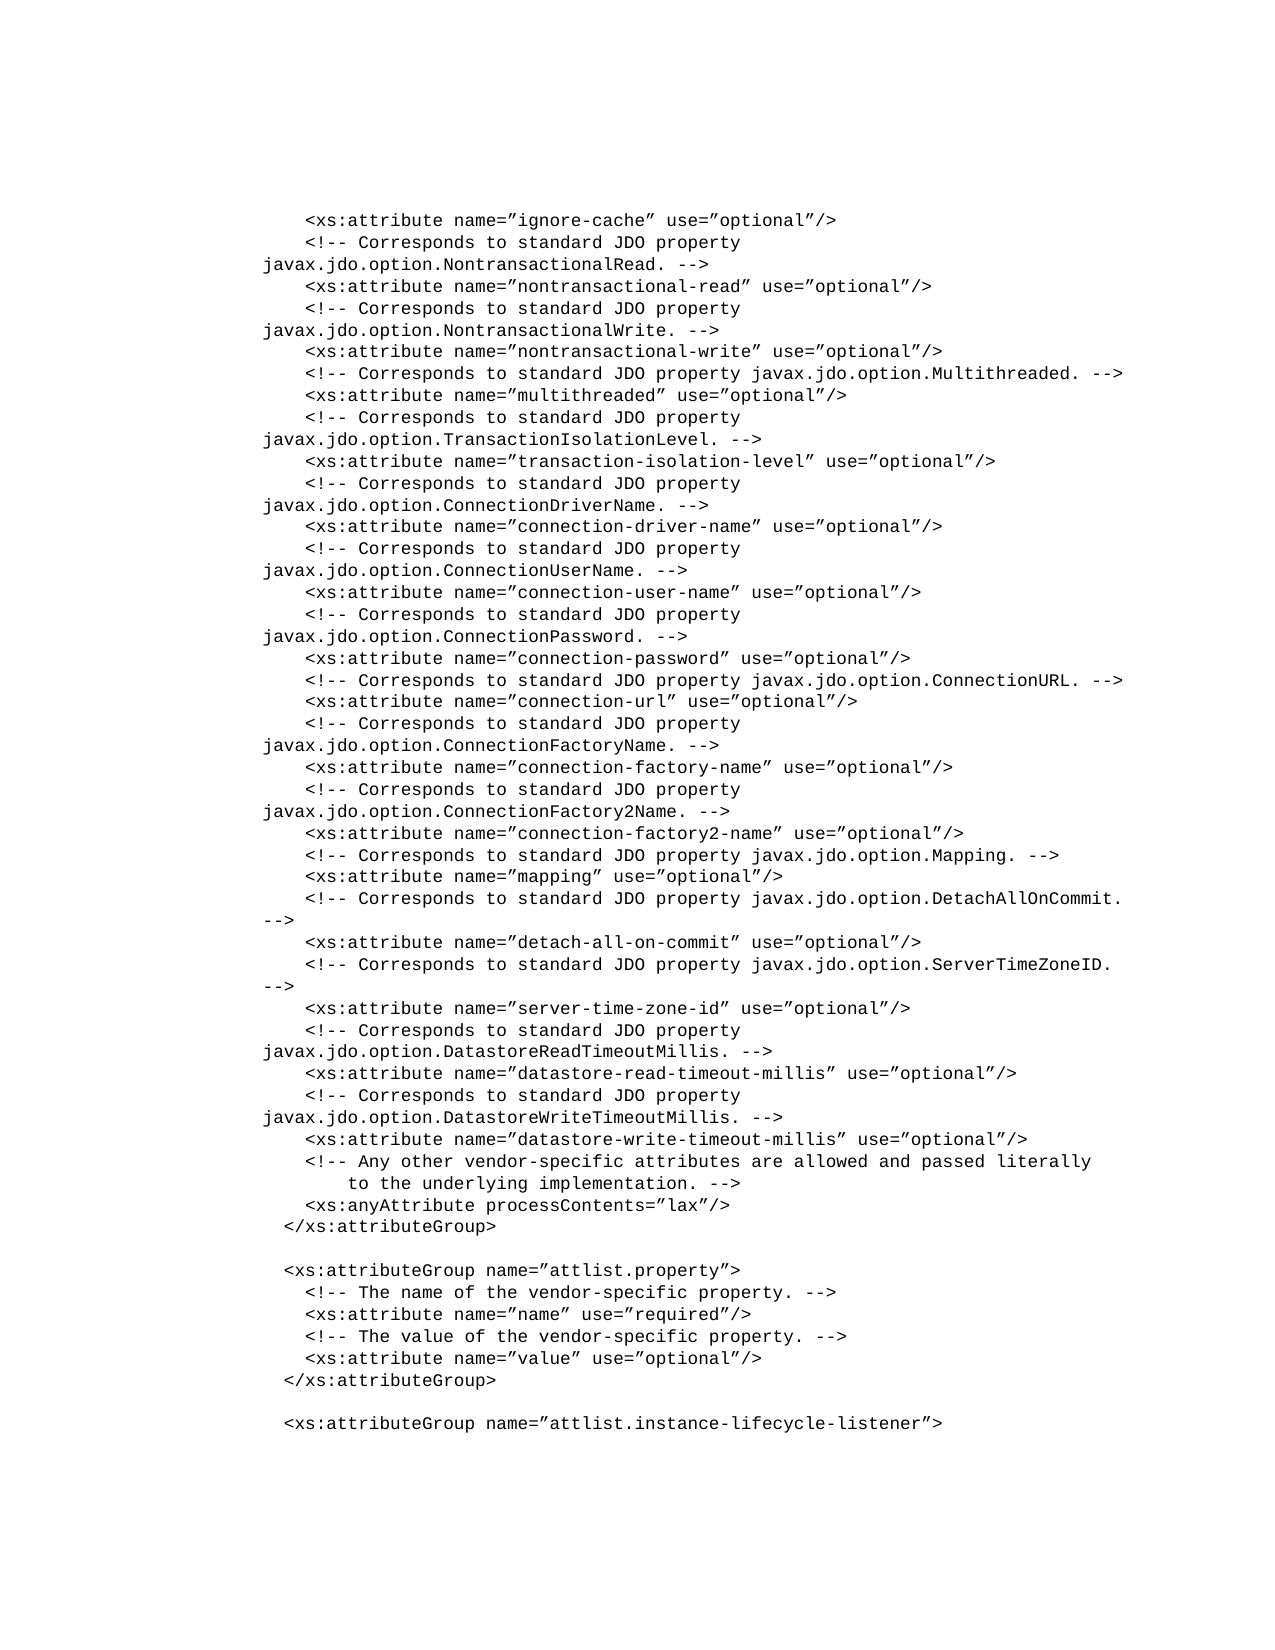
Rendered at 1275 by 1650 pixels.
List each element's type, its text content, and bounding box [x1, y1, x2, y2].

text <!-- Corresponds to standard JDO property javax.jdo.option.ConnectionFactoryName. --> [262, 713, 1125, 757]
text <xs:attribute name=”transaction-isolation-level” use=”optional”/> [262, 451, 1125, 472]
text <xs:attribute name=”nontransactional-write” use=”optional”/> [262, 341, 1125, 363]
text <xs:attribute name=”multithreaded” use=”optional”/> [262, 385, 1125, 407]
text <!-- Corresponds to standard JDO property javax.jdo.option.DatastoreWriteTimeoutMillis. --> [262, 1085, 1125, 1129]
text <xs:attribute name=”connection-factory-name” use=”optional”/> [262, 757, 1125, 779]
text <!-- The value of the vendor-specific property. --> [262, 1326, 1125, 1347]
text <xs:attribute name=”nontransactional-read” use=”optional”/> [262, 276, 1125, 297]
text <xs:attribute name=”datastore-read-timeout-millis” use=”optional”/> [262, 1063, 1125, 1085]
text <!-- Corresponds to standard JDO property javax.jdo.option.ServerTimeZoneID. --> [262, 954, 1125, 997]
text </xs:attributeGroup> [262, 1216, 1125, 1238]
text <xs:anyAttribute processContents=”lax”/> [262, 1194, 1125, 1216]
text </xs:attributeGroup> [262, 1369, 1125, 1391]
text <!-- Corresponds to standard JDO property javax.jdo.option.ConnectionUserName. --> [262, 538, 1125, 582]
text <xs:attribute name=”connection-url” use=”optional”/> [262, 691, 1125, 713]
text <xs:attributeGroup name=”attlist.instance-lifecycle-listener”> [262, 1413, 1125, 1435]
text <!-- Corresponds to standard JDO property javax.jdo.option.DatastoreReadTimeoutMillis. --> [262, 1019, 1125, 1063]
text <!-- Corresponds to standard JDO property javax.jdo.option.NontransactionalRead. --> [262, 232, 1125, 276]
text <xs:attribute name=”datastore-write-timeout-millis” use=”optional”/> [262, 1129, 1125, 1151]
text <!-- Any other vendor-specific attributes are allowed and passed literally [262, 1151, 1125, 1172]
text to the underlying implementation. --> [262, 1172, 1125, 1194]
text <xs:attribute name=”mapping” use=”optional”/> [262, 866, 1125, 888]
text <xs:attributeGroup name=”attlist.property”> [262, 1260, 1125, 1282]
text <!-- Corresponds to standard JDO property javax.jdo.option.DetachAllOnCommit. --> [262, 888, 1125, 932]
text <!-- Corresponds to standard JDO property javax.jdo.option.ConnectionURL. --> [262, 669, 1125, 691]
text <xs:attribute name=”connection-user-name” use=”optional”/> [262, 582, 1125, 604]
text <!-- Corresponds to standard JDO property javax.jdo.option.ConnectionDriverName. --> [262, 472, 1125, 516]
text <xs:attribute name=”detach-all-on-commit” use=”optional”/> [262, 932, 1125, 954]
text <xs:attribute name=”connection-password” use=”optional”/> [262, 647, 1125, 669]
text <xs:attribute name=”server-time-zone-id” use=”optional”/> [262, 997, 1125, 1019]
text <!-- Corresponds to standard JDO property javax.jdo.option.TransactionIsolationLevel. --> [262, 407, 1125, 451]
text <!-- The name of the vendor-specific property. --> [262, 1282, 1125, 1304]
text <xs:attribute name=”value” use=”optional”/> [262, 1347, 1125, 1369]
text <!-- Corresponds to standard JDO property javax.jdo.option.NontransactionalWrite. --> [262, 297, 1125, 341]
text <xs:attribute name=”name” use=”required”/> [262, 1304, 1125, 1326]
text <!-- Corresponds to standard JDO property javax.jdo.option.Mapping. --> [262, 844, 1125, 866]
text <xs:attribute name=”connection-driver-name” use=”optional”/> [262, 516, 1125, 538]
text <xs:attribute name=”ignore-cache” use=”optional”/> [262, 210, 1125, 232]
text <!-- Corresponds to standard JDO property javax.jdo.option.ConnectionFactory2Name. --> [262, 779, 1125, 822]
text <!-- Corresponds to standard JDO property javax.jdo.option.Multithreaded. --> [262, 363, 1125, 385]
text <xs:attribute name=”connection-factory2-name” use=”optional”/> [262, 822, 1125, 844]
text <!-- Corresponds to standard JDO property javax.jdo.option.ConnectionPassword. --> [262, 604, 1125, 647]
